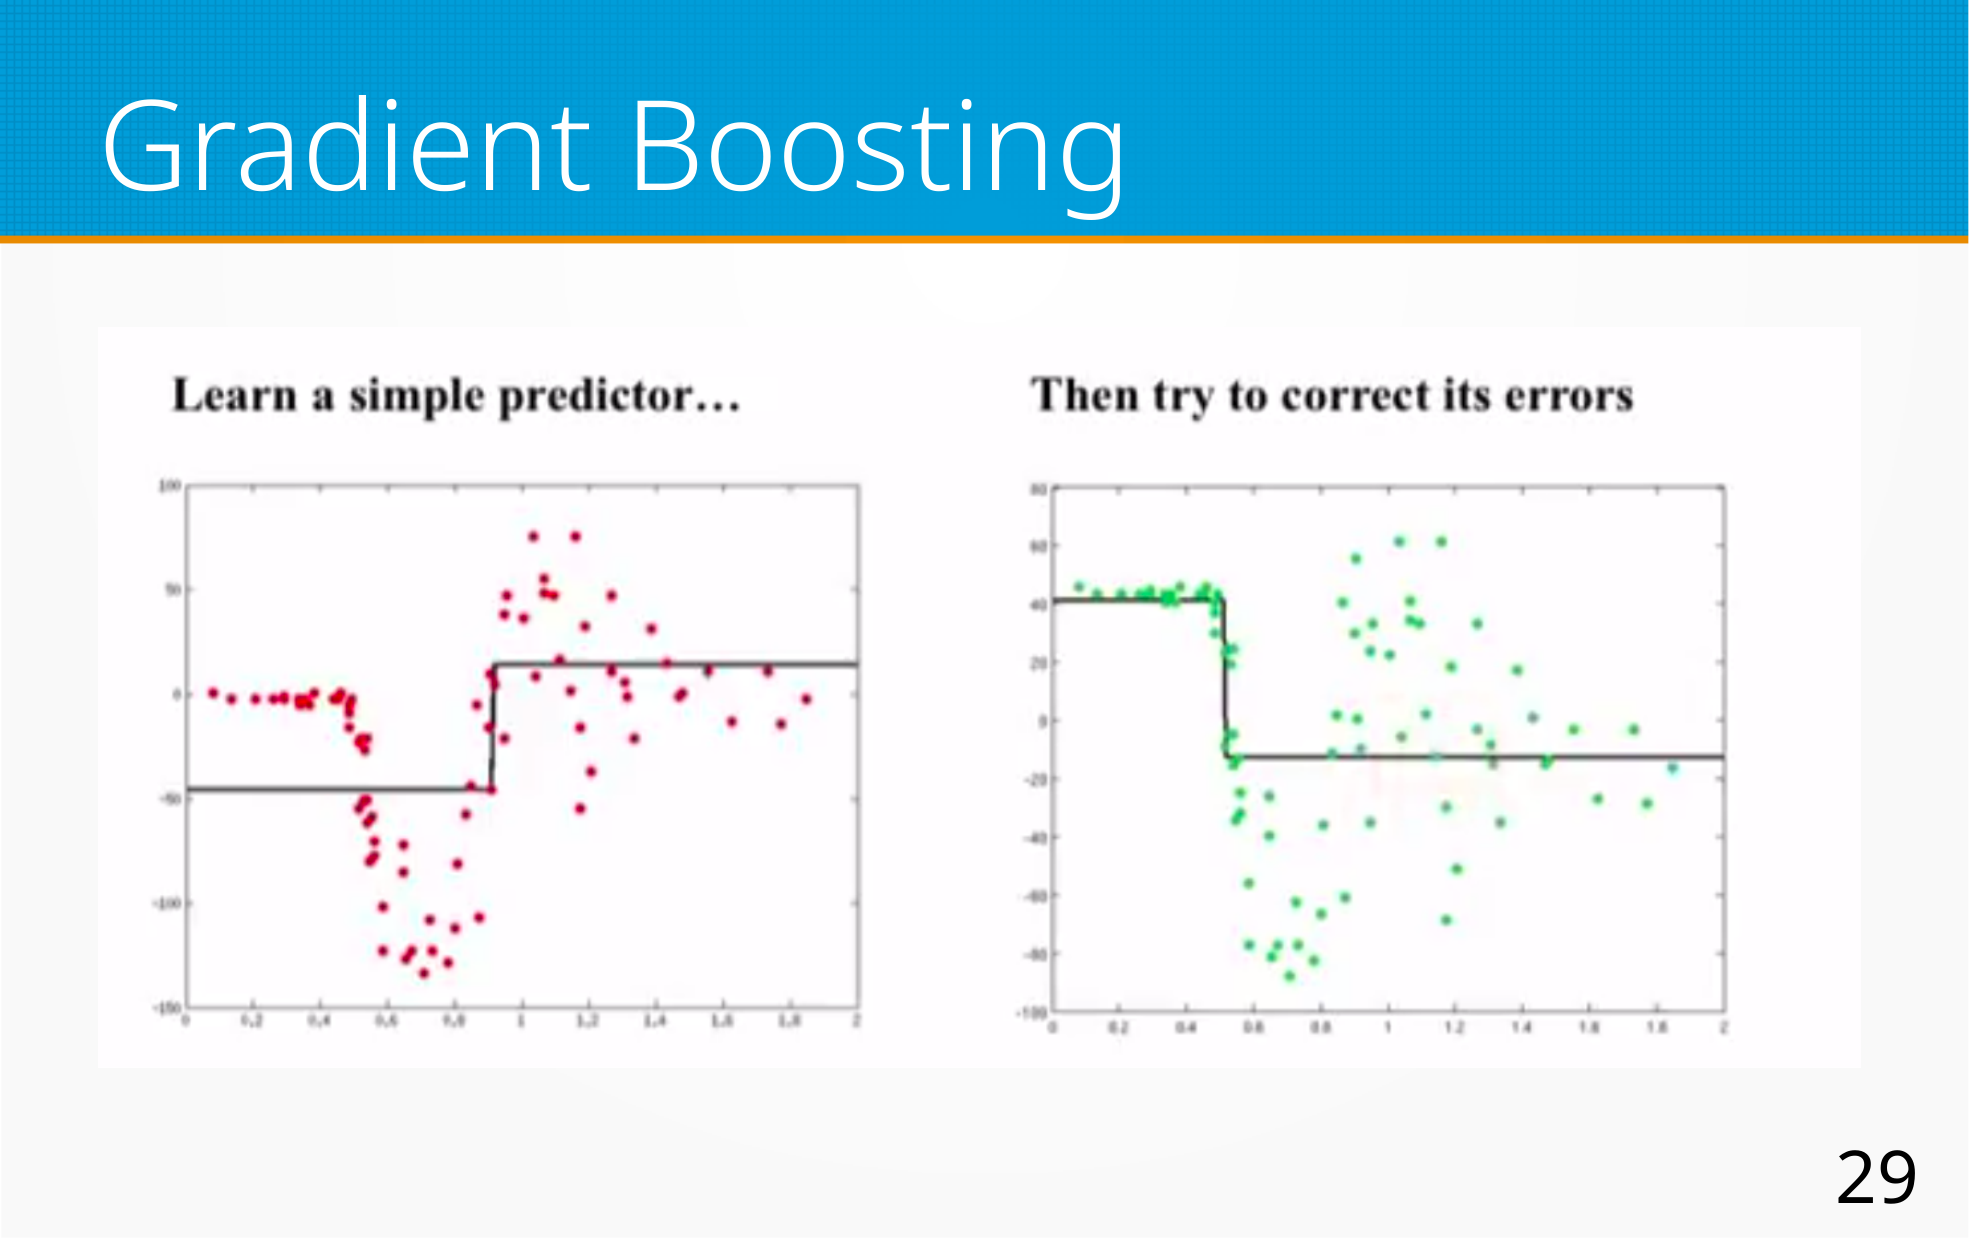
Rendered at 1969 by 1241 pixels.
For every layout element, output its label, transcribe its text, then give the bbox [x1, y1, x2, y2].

text_box 29 [1830, 1127, 1966, 1224]
title Gradient Boosting [98, 19, 1870, 227]
picture [0, 236, 1969, 1241]
